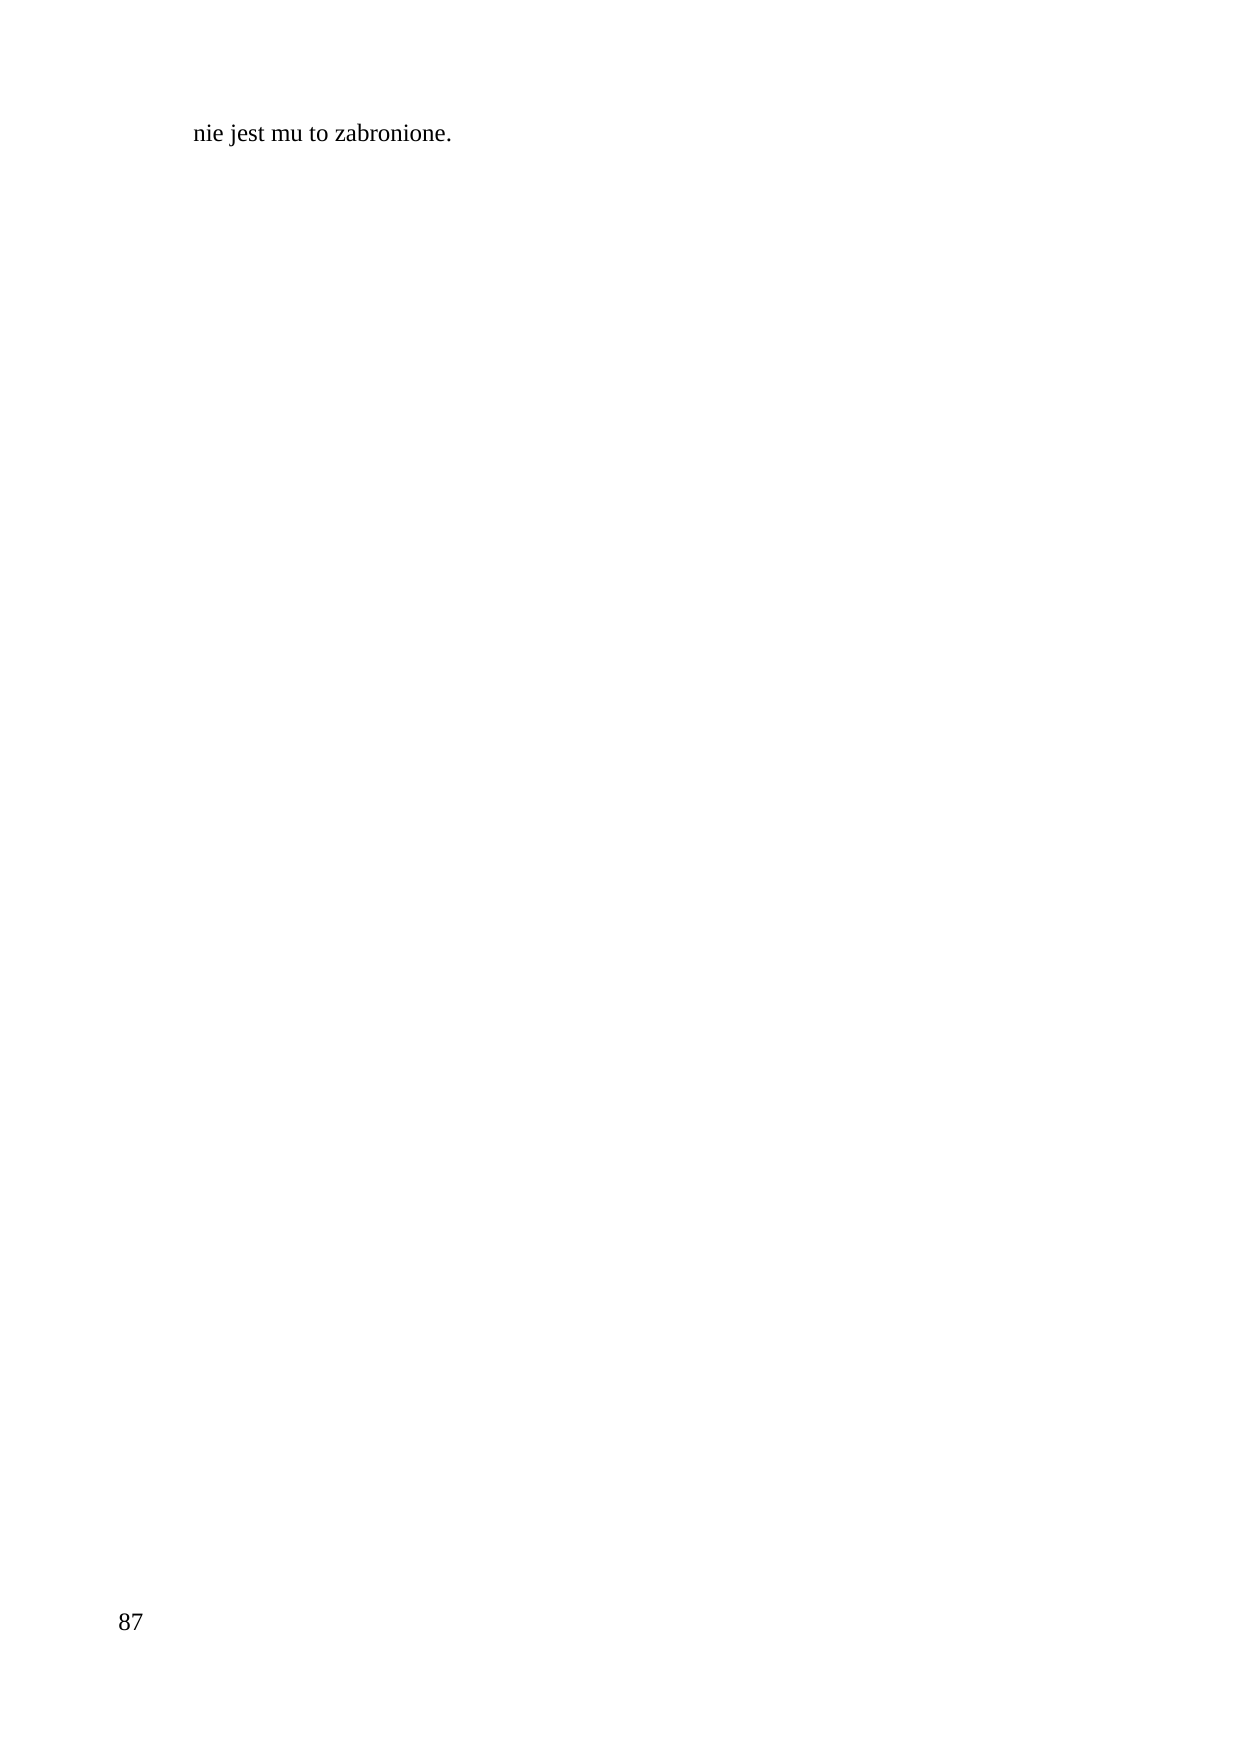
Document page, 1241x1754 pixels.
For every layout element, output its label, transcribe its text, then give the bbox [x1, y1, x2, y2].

list nie jest mu to zabronione. [156, 118, 1122, 147]
